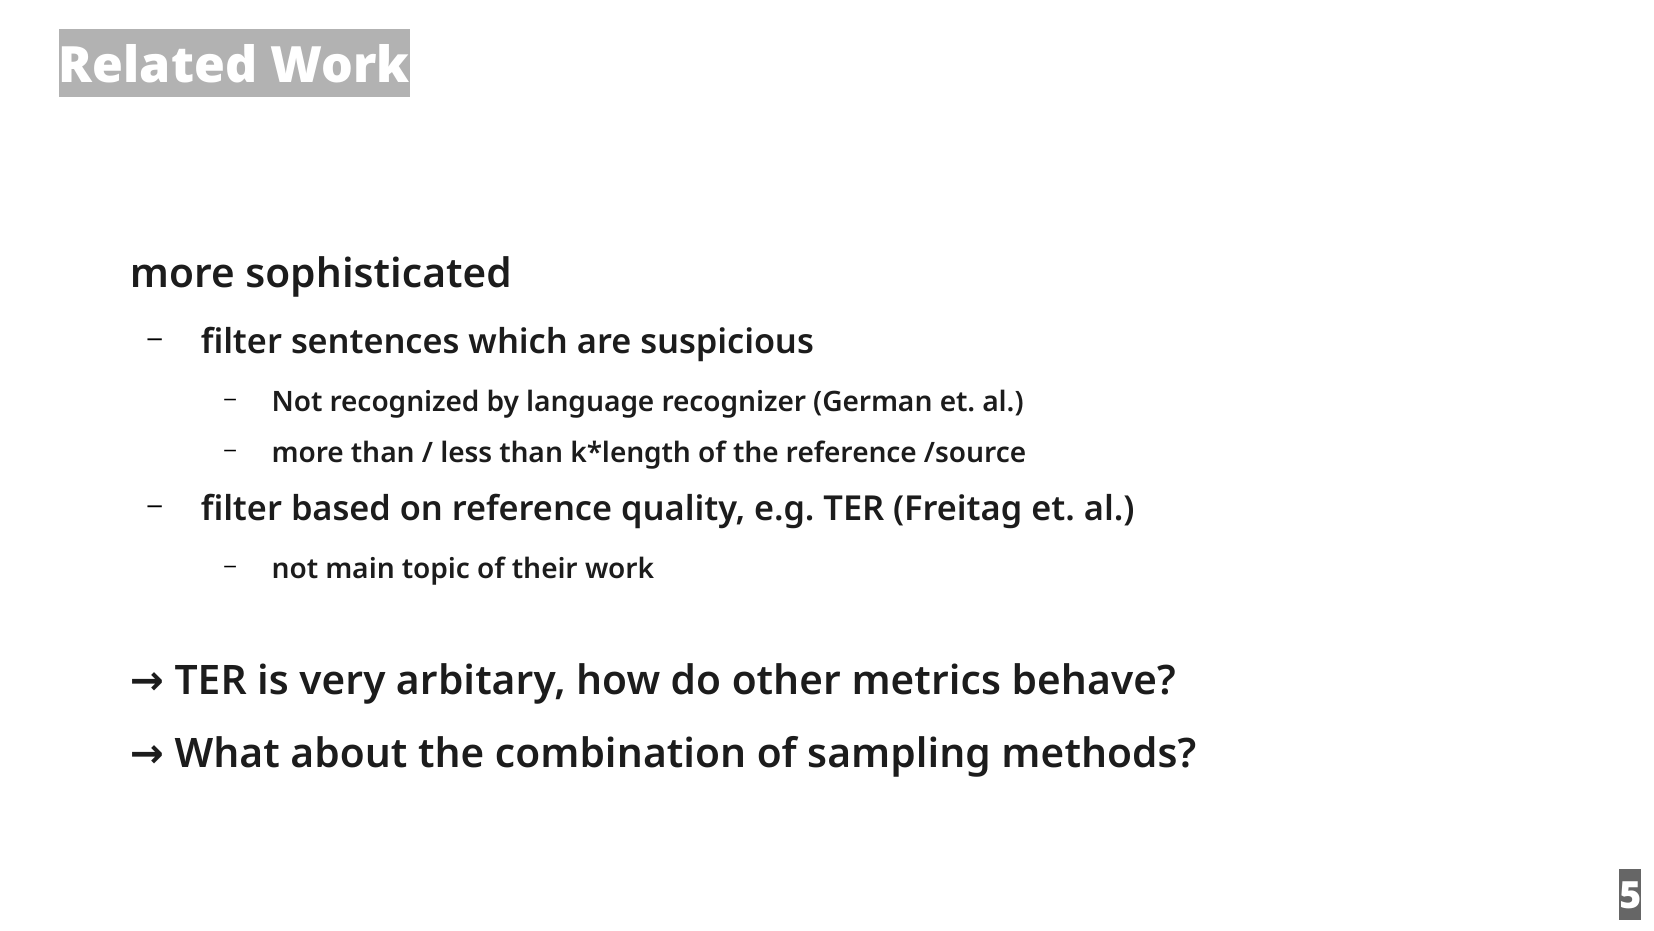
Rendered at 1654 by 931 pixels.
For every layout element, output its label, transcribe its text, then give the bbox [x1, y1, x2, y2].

title Related Work [59, 0, 1595, 98]
list more sophisticated filter sentences which are suspicious Not recognized by language recognizer (German et. al.) more than / less than k*length of the reference /source filter based on reference quality, e.g. TER (Freitag et. al.) not main topic of their work → TER is very arbitary, how do other metrics behave? → What about the combination of sampling methods? [59, 243, 1565, 820]
